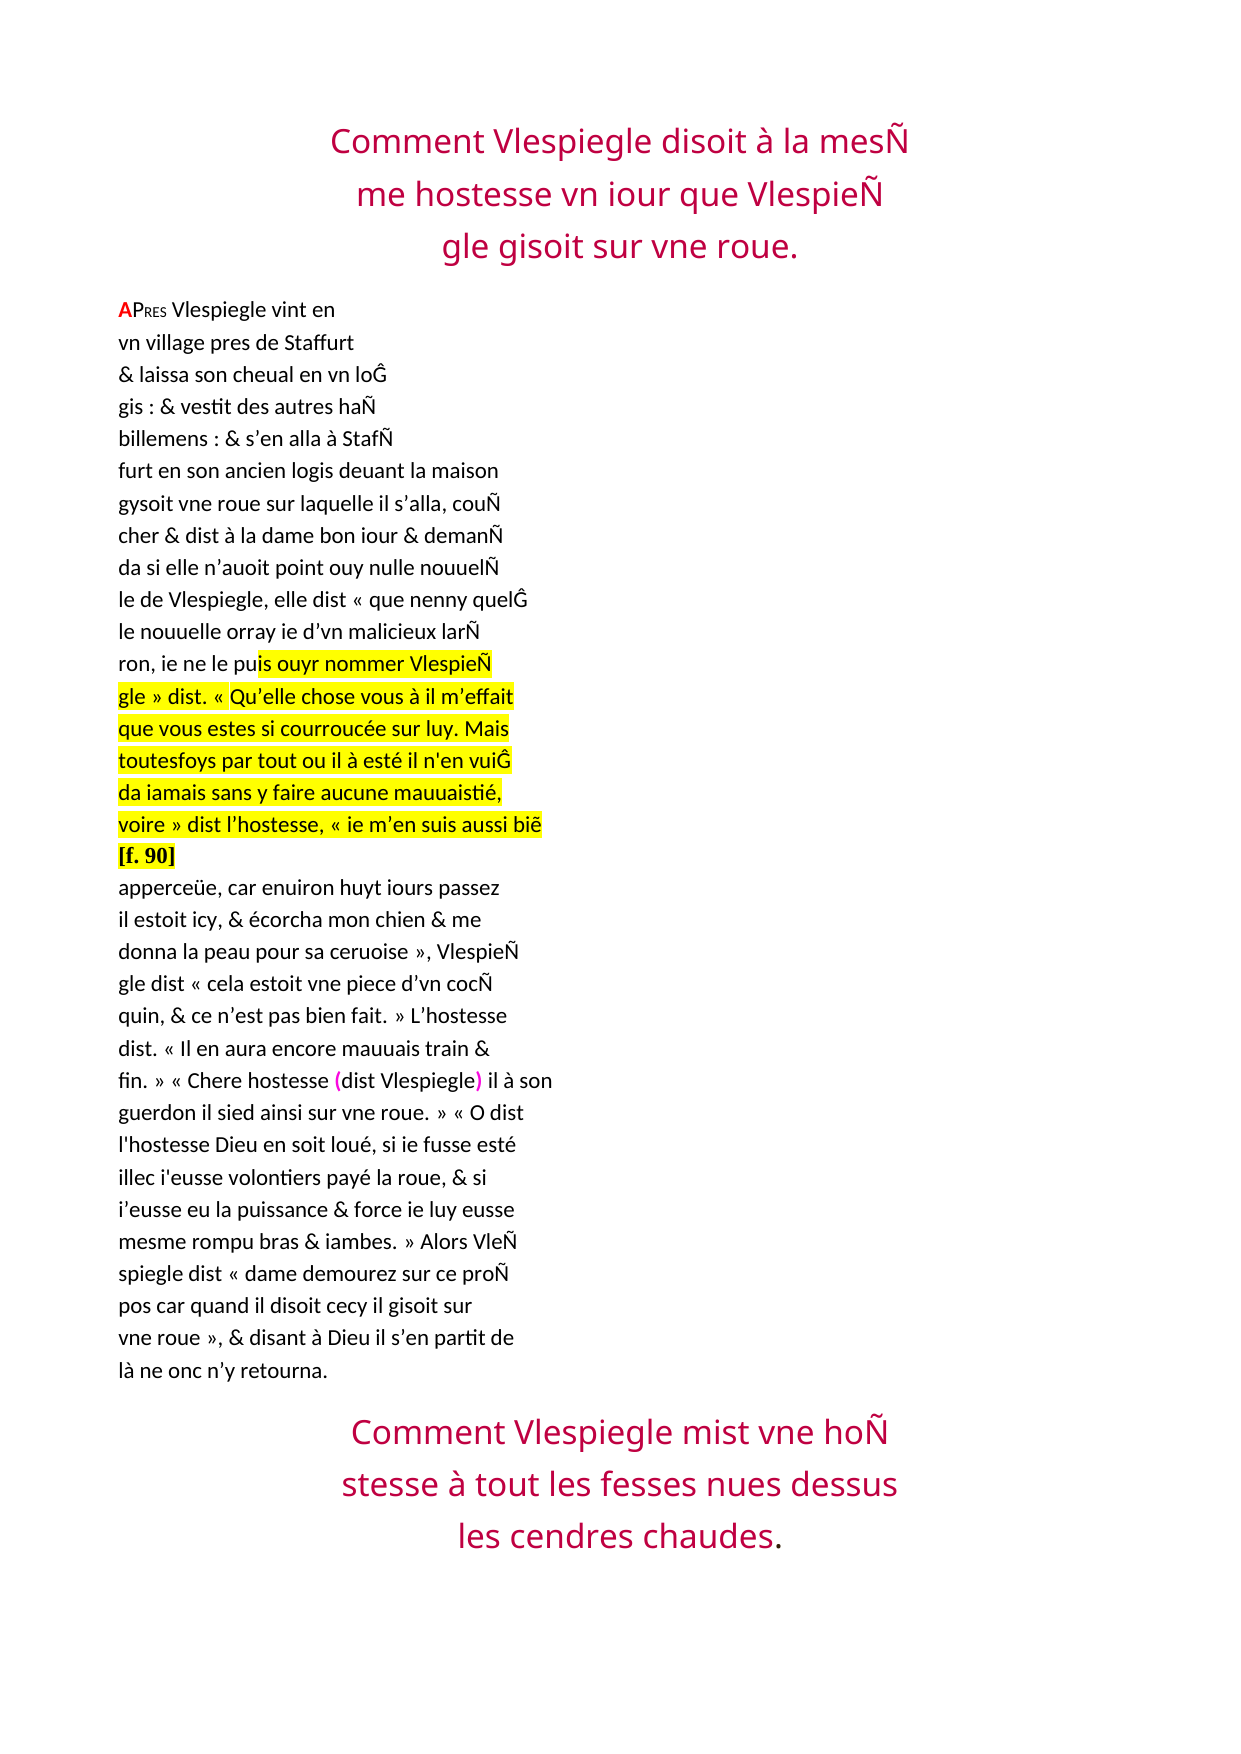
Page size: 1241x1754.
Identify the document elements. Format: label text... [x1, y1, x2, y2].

text APres Vlespiegle vint en vn village pres de Staffurt & laissa son cheual en vn loĜ gis : & vestit des autres haÑ billemens : & s’en alla à StafÑ furt en son ancien logis deuant la maison gysoit vne roue sur laquelle il s’alla, couÑ cher & dist à la dame bon iour & demanÑ da si elle n’auoit point ouy nulle nouuelÑ le de Vlespiegle, elle dist « que nenny quelĜ le nouuelle orray ie d’vn malicieux larÑ ron, ie ne le puis ouyr nommer VlespieÑ gle » dist. « Qu’elle chose vous à il m’effait que vous estes si courroucée sur luy. Mais toutesfoys par tout ou il à esté il n'en vuiĜ da iamais sans y faire aucune mauuaistié, voire » dist l’hostesse, « ie m’en suis aussi biẽ [f. 90] apperceüe, car enuiron huyt iours passez il estoit icy, & écorcha mon chien & me donna la peau pour sa ceruoise », VlespieÑ gle dist « cela estoit vne piece d’vn cocÑ quin, & ce n’est pas bien fait. » L’hostesse dist. « Il en aura encore mauuais train & fin. » « Chere hostesse (dist Vlespiegle) il à son guerdon il sied ainsi sur vne roue. » « O dist l'hostesse Dieu en soit loué, si ie fusse esté illec i'eusse volontiers payé la roue, & si i’eusse eu la puissance & force ie luy eusse mesme rompu bras & iambes. » Alors VleÑ spiegle dist « dame demourez sur ce proÑ pos car quand il disoit cecy il gisoit sur vne roue », & disant à Dieu il s’en partit de là ne onc n’y retourna. [118, 296, 1122, 1384]
text Comment Vlespiegle mist vne hoÑ stesse à tout les fesses nues dessus les cendres chaudes. [118, 1409, 1122, 1558]
text Comment Vlespiegle disoit à la mesÑ me hostesse vn iour que VlespieÑ gle gisoit sur vne roue. [118, 118, 1122, 268]
